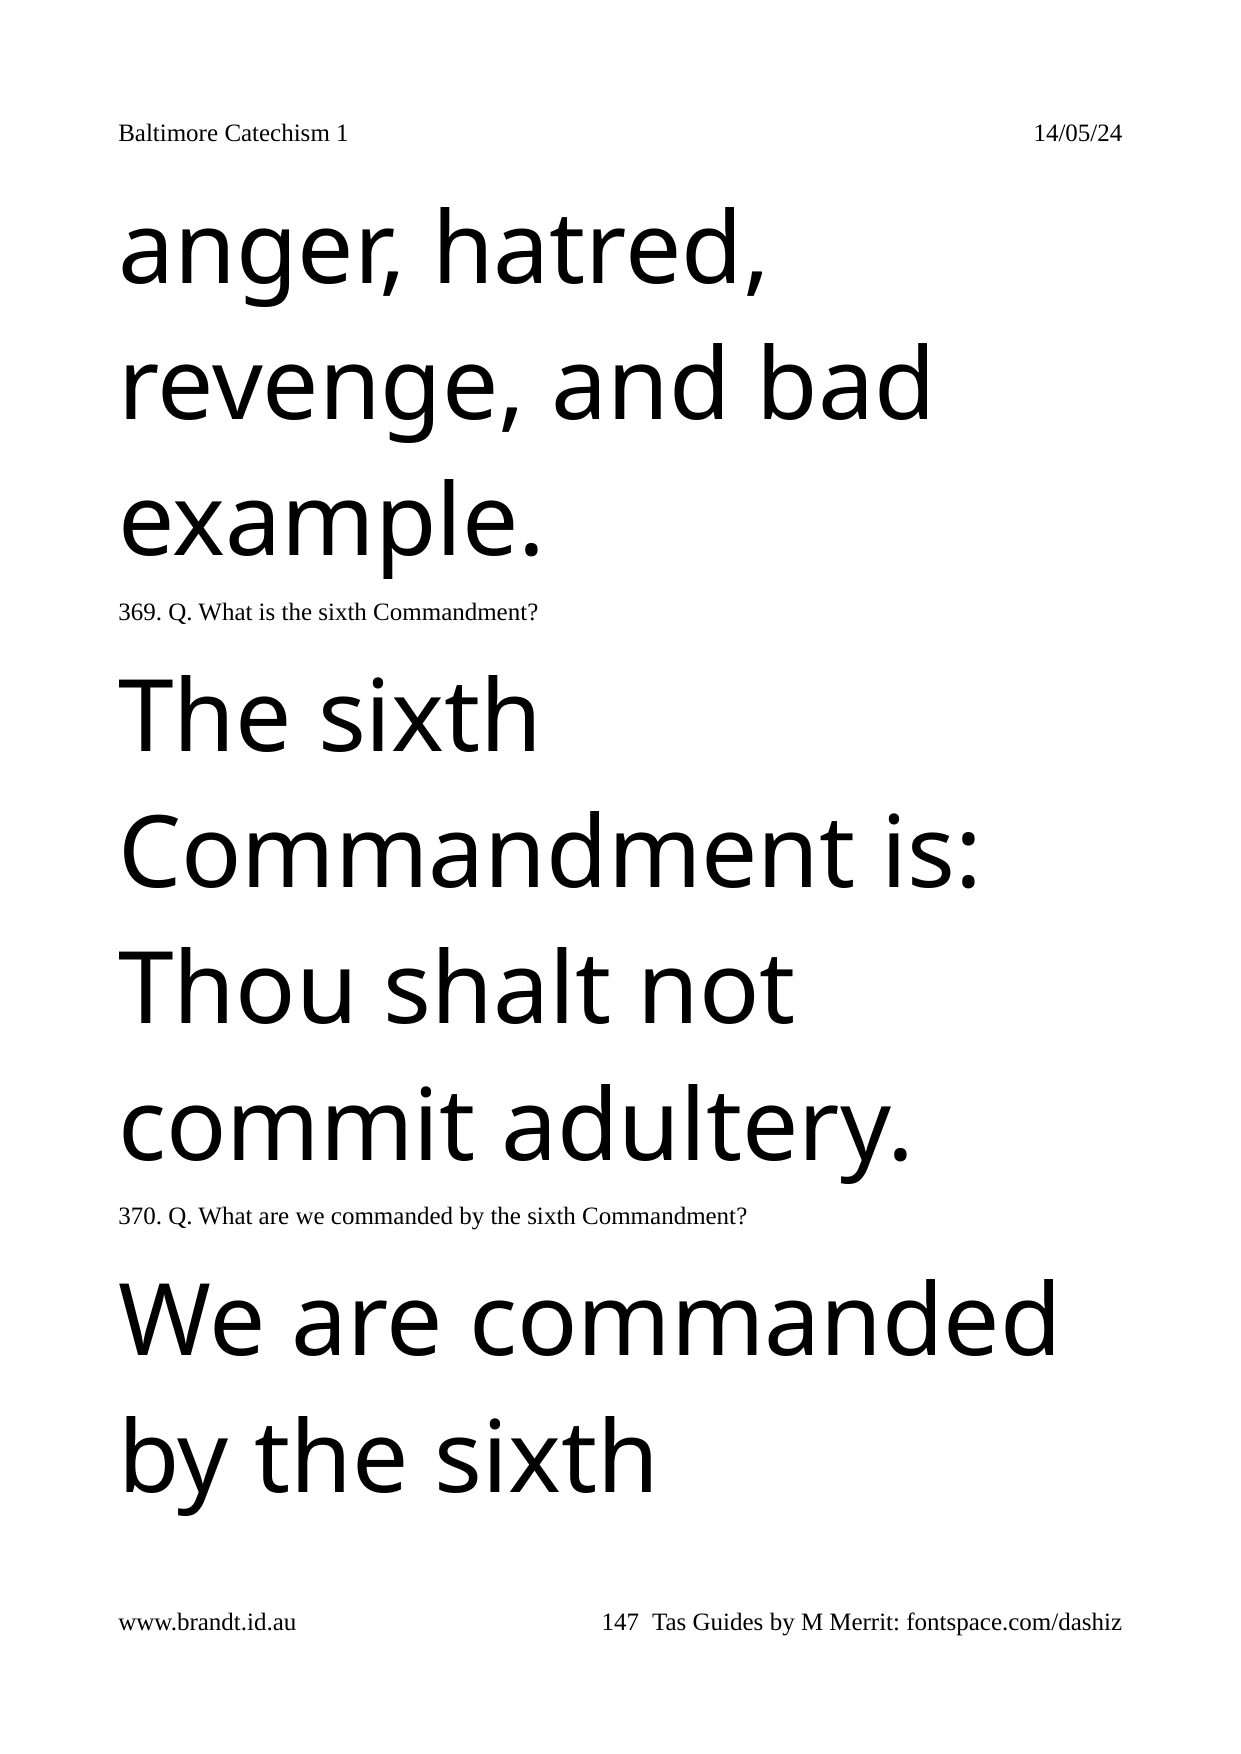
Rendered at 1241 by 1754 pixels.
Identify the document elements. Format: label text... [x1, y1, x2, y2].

text The sixth Commandment is: Thou shalt not commit adultery. [118, 644, 1122, 1189]
text anger, hatred, revenge, and bad example. [118, 176, 1122, 585]
text 369. Q. What is the sixth Commandment? [118, 597, 1122, 626]
text 370. Q. What are we commanded by the sixth Commandment? [118, 1201, 1122, 1230]
text We are commanded by the sixth [118, 1249, 1122, 1521]
